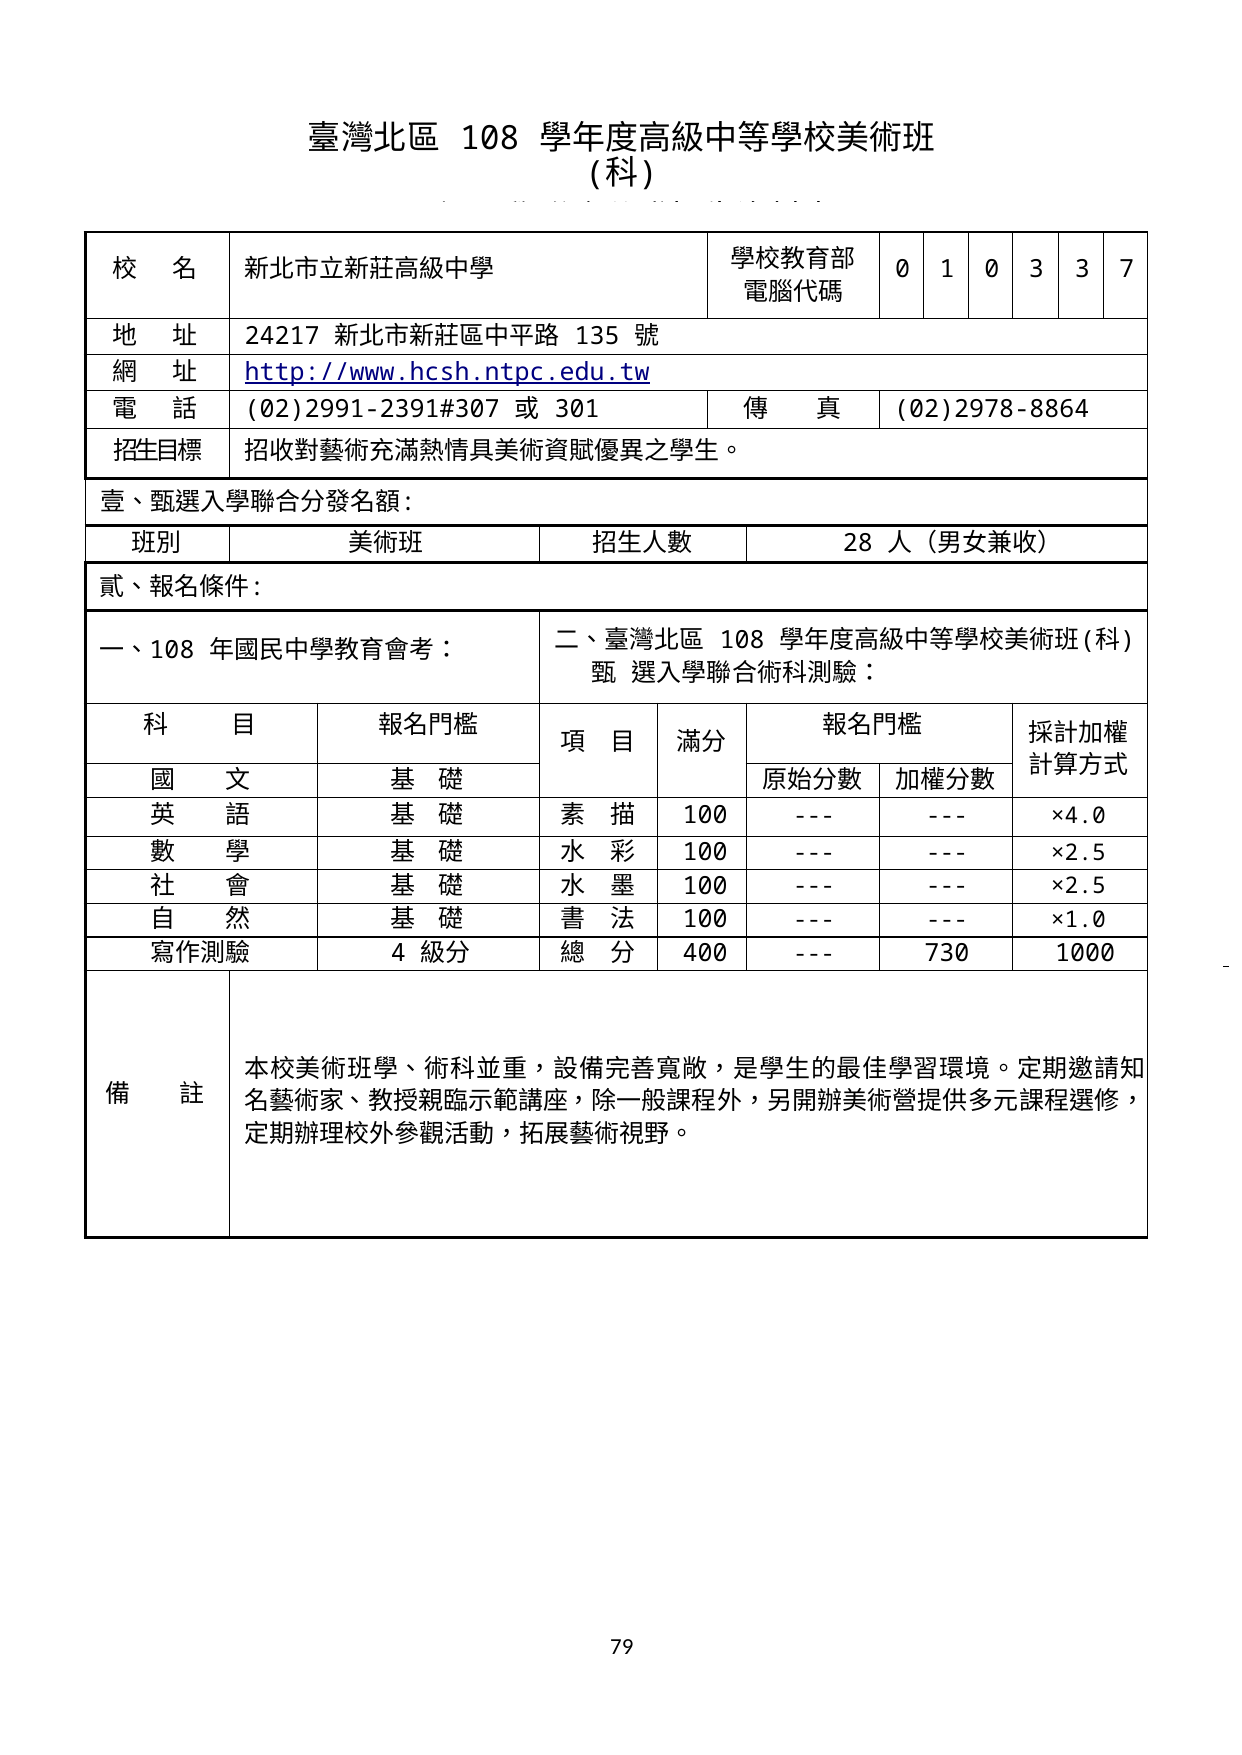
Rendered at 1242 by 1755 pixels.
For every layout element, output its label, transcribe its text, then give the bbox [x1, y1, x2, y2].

table_cell 自 然 [87, 904, 317, 936]
table_cell 美術班 [230, 527, 539, 561]
table_cell --- [880, 870, 1012, 903]
table_cell 加權分數 [880, 764, 1012, 797]
table_cell 100 [658, 870, 746, 903]
table_cell 水 墨 [540, 870, 657, 903]
table_cell 網 址 [87, 355, 229, 390]
table_cell 基 礎 [318, 798, 539, 836]
table_cell 水 彩 [540, 837, 657, 869]
table_cell 基 礎 [318, 904, 539, 936]
table_cell 壹、甄選入學聯合分發名額: [86, 480, 1147, 524]
table_cell 英 語 [87, 798, 317, 836]
table_cell 1000 [1013, 938, 1147, 970]
table_cell --- [880, 798, 1012, 836]
table_cell 書 法 [540, 904, 657, 936]
table_cell 科 目 [87, 704, 317, 763]
table_cell (02)2991-2391#307 或 301 [230, 391, 707, 428]
table_cell 社 會 [87, 870, 317, 903]
table_cell 寫作測驗 [87, 938, 317, 970]
table_cell 二、臺灣北區 108 學年度高級中等學校美術班(科)甄 選入學聯合術科測驗： [540, 612, 1147, 703]
table_cell 班別 [86, 527, 229, 561]
table_cell 貳、報名條件: [87, 564, 1147, 609]
table_cell (02)2978-8864 [880, 391, 1147, 428]
table_cell ×1.0 [1013, 904, 1147, 936]
table_cell --- [747, 938, 879, 970]
table_cell 基 礎 [318, 870, 539, 903]
table_header 3 [1059, 233, 1103, 318]
table_cell ×2.5 [1013, 837, 1147, 869]
table_cell 400 [658, 938, 746, 970]
table_cell 地 址 [87, 319, 229, 354]
table_cell http://www.hcsh.ntpc.edu.tw [230, 355, 1147, 390]
table_cell ×2.5 [1013, 870, 1147, 903]
table_cell 100 [658, 837, 746, 869]
table_cell 基 礎 [318, 837, 539, 869]
table_header 0 [880, 233, 923, 318]
table_cell 報名門檻 [747, 704, 1012, 763]
table_cell 一、108 年國民中學教育會考： [87, 612, 539, 703]
table_cell 28 人（男女兼收） [747, 527, 1147, 561]
table_header 校 名 [87, 233, 229, 318]
table_cell 100 [658, 798, 746, 836]
table_cell 招收對藝術充滿熱情具美術資賦優異之學生。 [230, 429, 1147, 477]
table_cell 電 話 [87, 391, 229, 428]
table_cell 國 文 [87, 764, 317, 797]
table_cell 100 [658, 904, 746, 936]
table_cell 素 描 [540, 798, 657, 836]
table_cell 4 級分 [318, 938, 539, 970]
table_cell 傳 真 [708, 391, 879, 428]
table_header 3 [1013, 233, 1058, 318]
table_header 1 [924, 233, 968, 318]
table_header 7 [1104, 233, 1147, 318]
table_header 學校教育部 電腦代碼 [708, 233, 879, 318]
table_cell --- [747, 798, 879, 836]
table_cell 總 分 [540, 938, 657, 970]
table_header 新北市立新莊高級中學 [230, 233, 707, 318]
table_cell --- [880, 837, 1012, 869]
table_cell --- [747, 870, 879, 903]
table_cell --- [747, 837, 879, 869]
table_cell 項 目 [540, 704, 657, 797]
table_cell 730 [880, 938, 1012, 970]
table_cell --- [747, 904, 879, 936]
table_cell 報名門檻 [318, 704, 539, 763]
table_cell 24217 新北市新莊區中平路 135 號 [230, 319, 1147, 354]
table_cell 基 礎 [318, 764, 539, 797]
table_cell 本校美術班學、術科並重，設備完善寬敞，是學生的最佳學習環境。定期邀請知 名藝術家、教授親臨示範講座，除一般課程外，另開辦美術營提供多元課程選修， 定期辦理校外參觀活動，拓展藝術視野。 [230, 971, 1147, 1236]
table_cell 備 註 [87, 971, 229, 1236]
table_cell 採計加權 計算方式 [1013, 704, 1147, 797]
table_cell 滿分 [658, 704, 746, 797]
table_cell ×4.0 [1013, 798, 1147, 836]
table_header 0 [969, 233, 1012, 318]
table_cell 數 學 [87, 837, 317, 869]
table_cell 招生人數 [540, 527, 746, 561]
table_cell --- [880, 904, 1012, 936]
table_cell 招生目標 [87, 429, 229, 477]
table_cell 原始分數 [747, 764, 879, 797]
